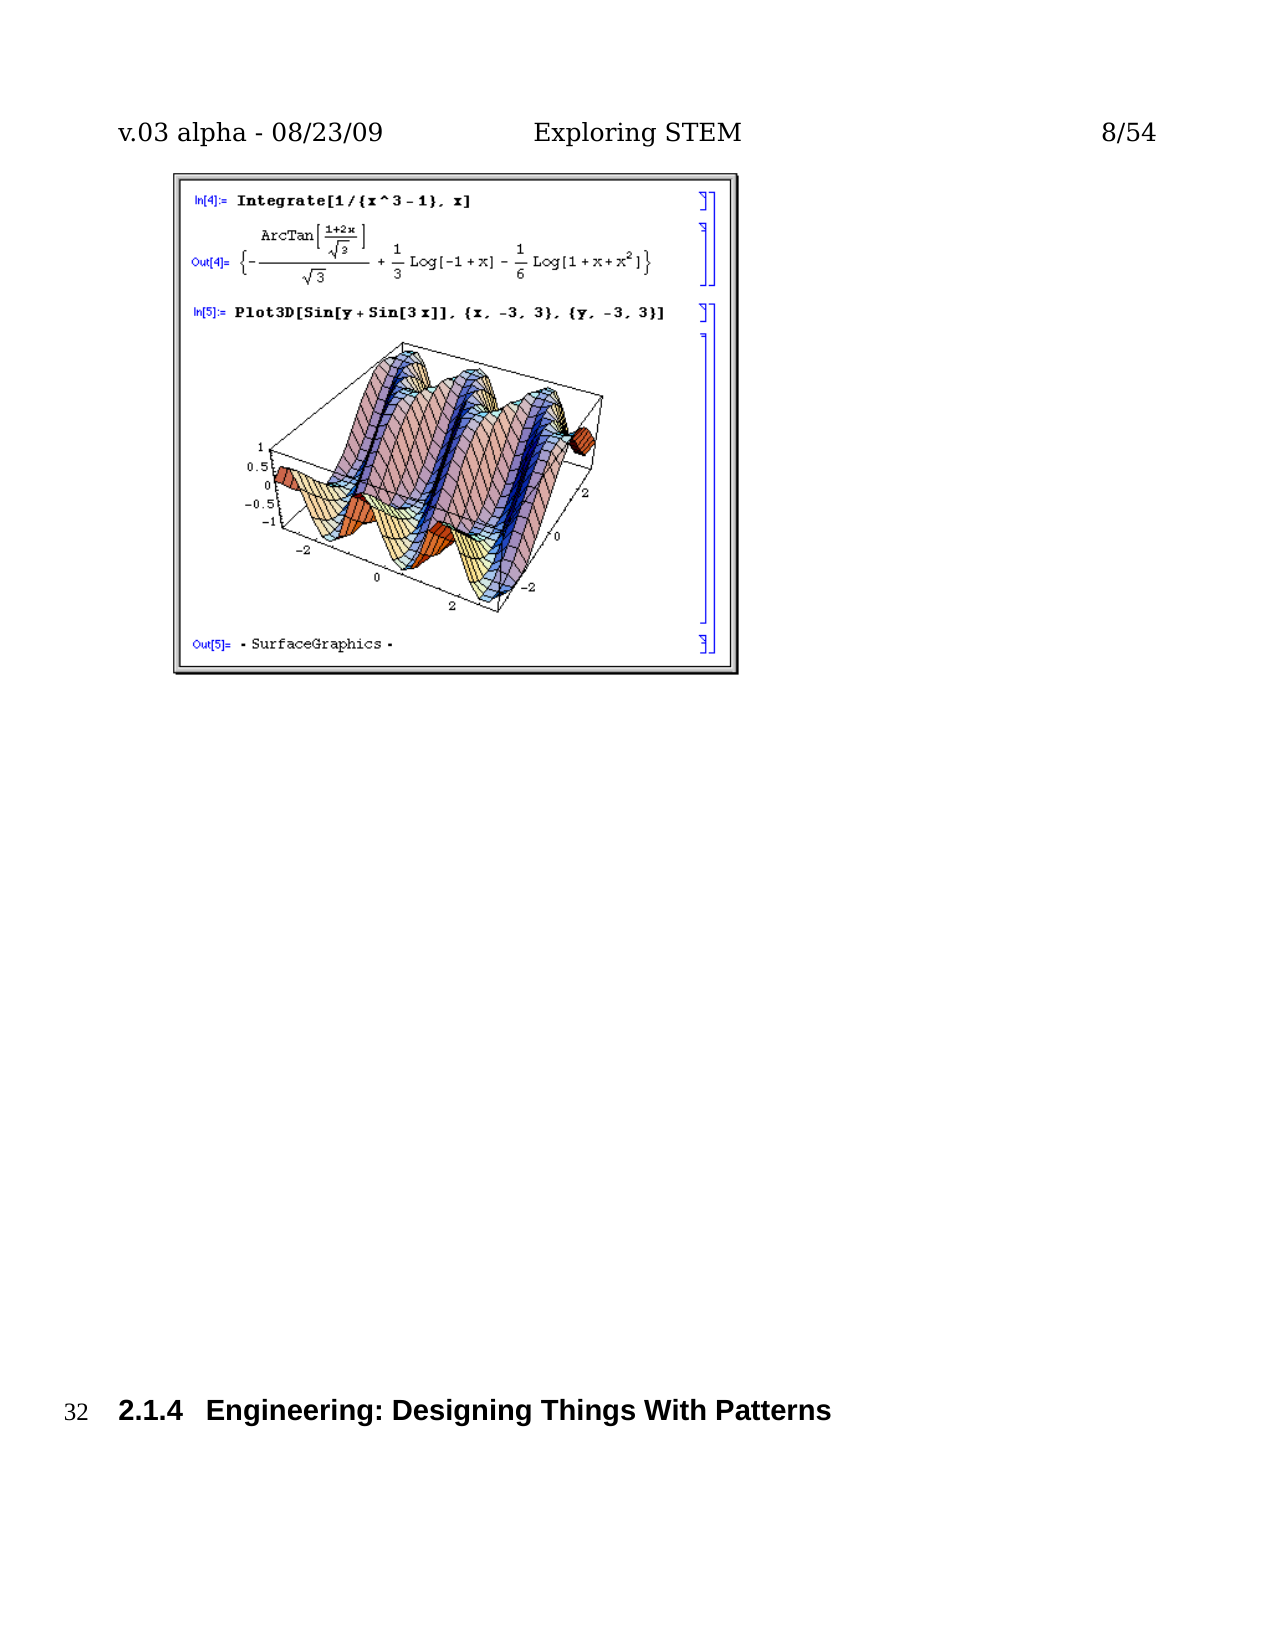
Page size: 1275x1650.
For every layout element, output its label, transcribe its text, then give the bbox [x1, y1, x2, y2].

subtitle Engineering: Designing Things With Patterns [118, 1393, 1157, 1427]
picture [172, 172, 740, 676]
